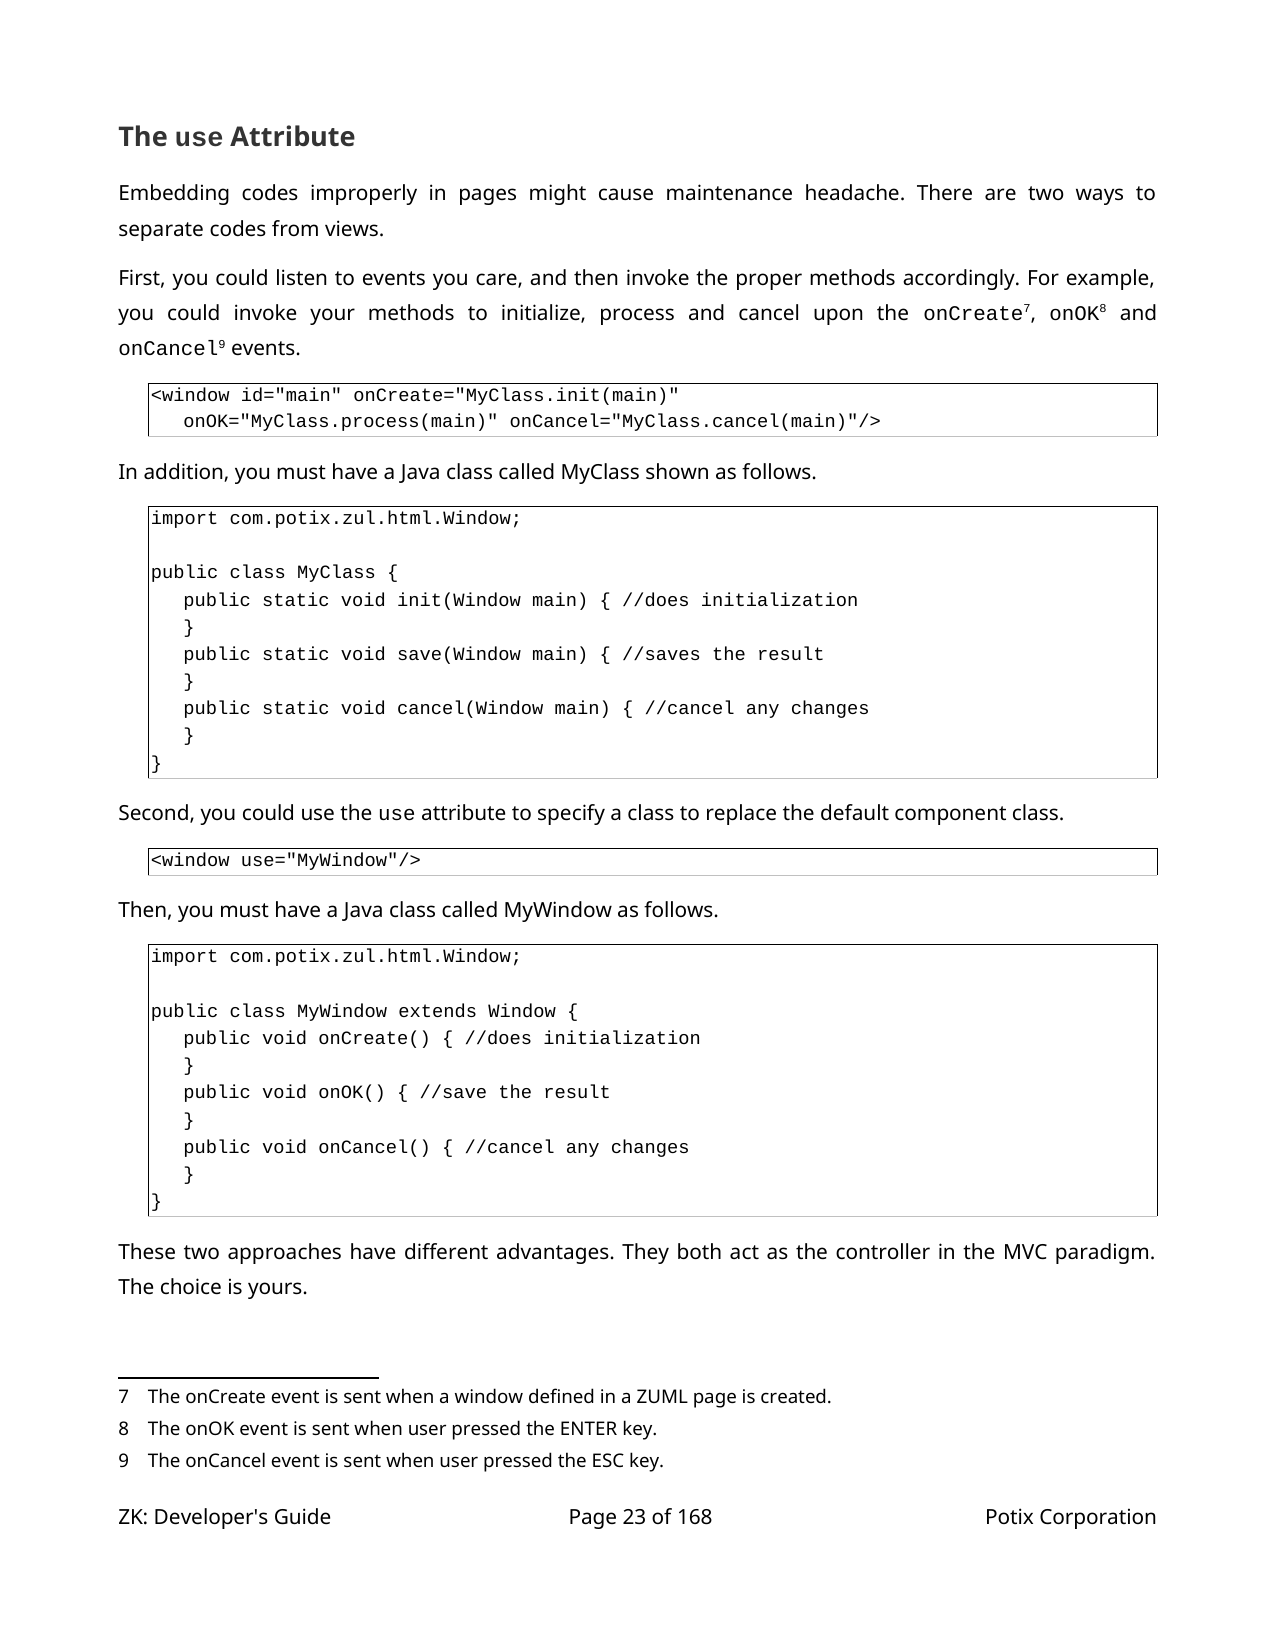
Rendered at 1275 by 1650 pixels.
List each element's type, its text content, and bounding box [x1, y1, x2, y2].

text } [149, 1107, 1157, 1132]
text <window id="main" onCreate="MyClass.init(main)" onOK="MyClass.process(main)" onCancel="MyClass.cancel(main)"/> [149, 384, 1157, 436]
text Embedding codes improperly in pages might cause maintenance headache. There are two ways to separate codes from views. [118, 178, 1157, 242]
text In addition, you must have a Java class called MyClass shown as follows. [118, 457, 1157, 485]
text The onCreate event is sent when a window defined in a ZUML page is created. [118, 1384, 1157, 1409]
text public static void save(Window main) { //saves the result [149, 642, 1157, 666]
text import com.potix.zul.html.Window; [149, 945, 1157, 969]
text } [149, 723, 1157, 748]
text These two approaches have different advantages. They both act as the controller in the MVC paradigm. The choice is yours. [118, 1237, 1157, 1300]
text First, you could listen to events you care, and then invoke the proper methods accordingly. For example, you could invoke your methods to initialize, process and cancel upon the onCreate, onOK and onCancel events. [118, 263, 1157, 362]
text <window use="MyWindow"/> [149, 849, 1157, 875]
text public static void init(Window main) { //does initialization [149, 587, 1157, 612]
text public static void cancel(Window main) { //cancel any changes [149, 696, 1157, 720]
text } [149, 1053, 1157, 1077]
text public void onOK() { //save the result [149, 1080, 1157, 1104]
subtitle The use Attribute [118, 118, 1157, 155]
text Second, you could use the use attribute to specify a class to replace the default component class. [118, 798, 1157, 827]
text } [149, 669, 1157, 693]
text } [149, 751, 1157, 778]
text public class MyClass { [149, 560, 1157, 584]
text The onCancel event is sent when user pressed the ESC key. [118, 1447, 1157, 1473]
text } [149, 1189, 1157, 1216]
text public void onCreate() { //does initialization [149, 1026, 1157, 1050]
text public class MyWindow extends Window { [149, 999, 1157, 1023]
text } [149, 614, 1157, 639]
text } [149, 1162, 1157, 1186]
text Then, you must have a Java class called MyWindow as follows. [118, 896, 1157, 924]
text public void onCancel() { //cancel any changes [149, 1135, 1157, 1159]
text The onOK event is sent when user pressed the ENTER key. [118, 1416, 1157, 1441]
text import com.potix.zul.html.Window; [149, 507, 1157, 530]
